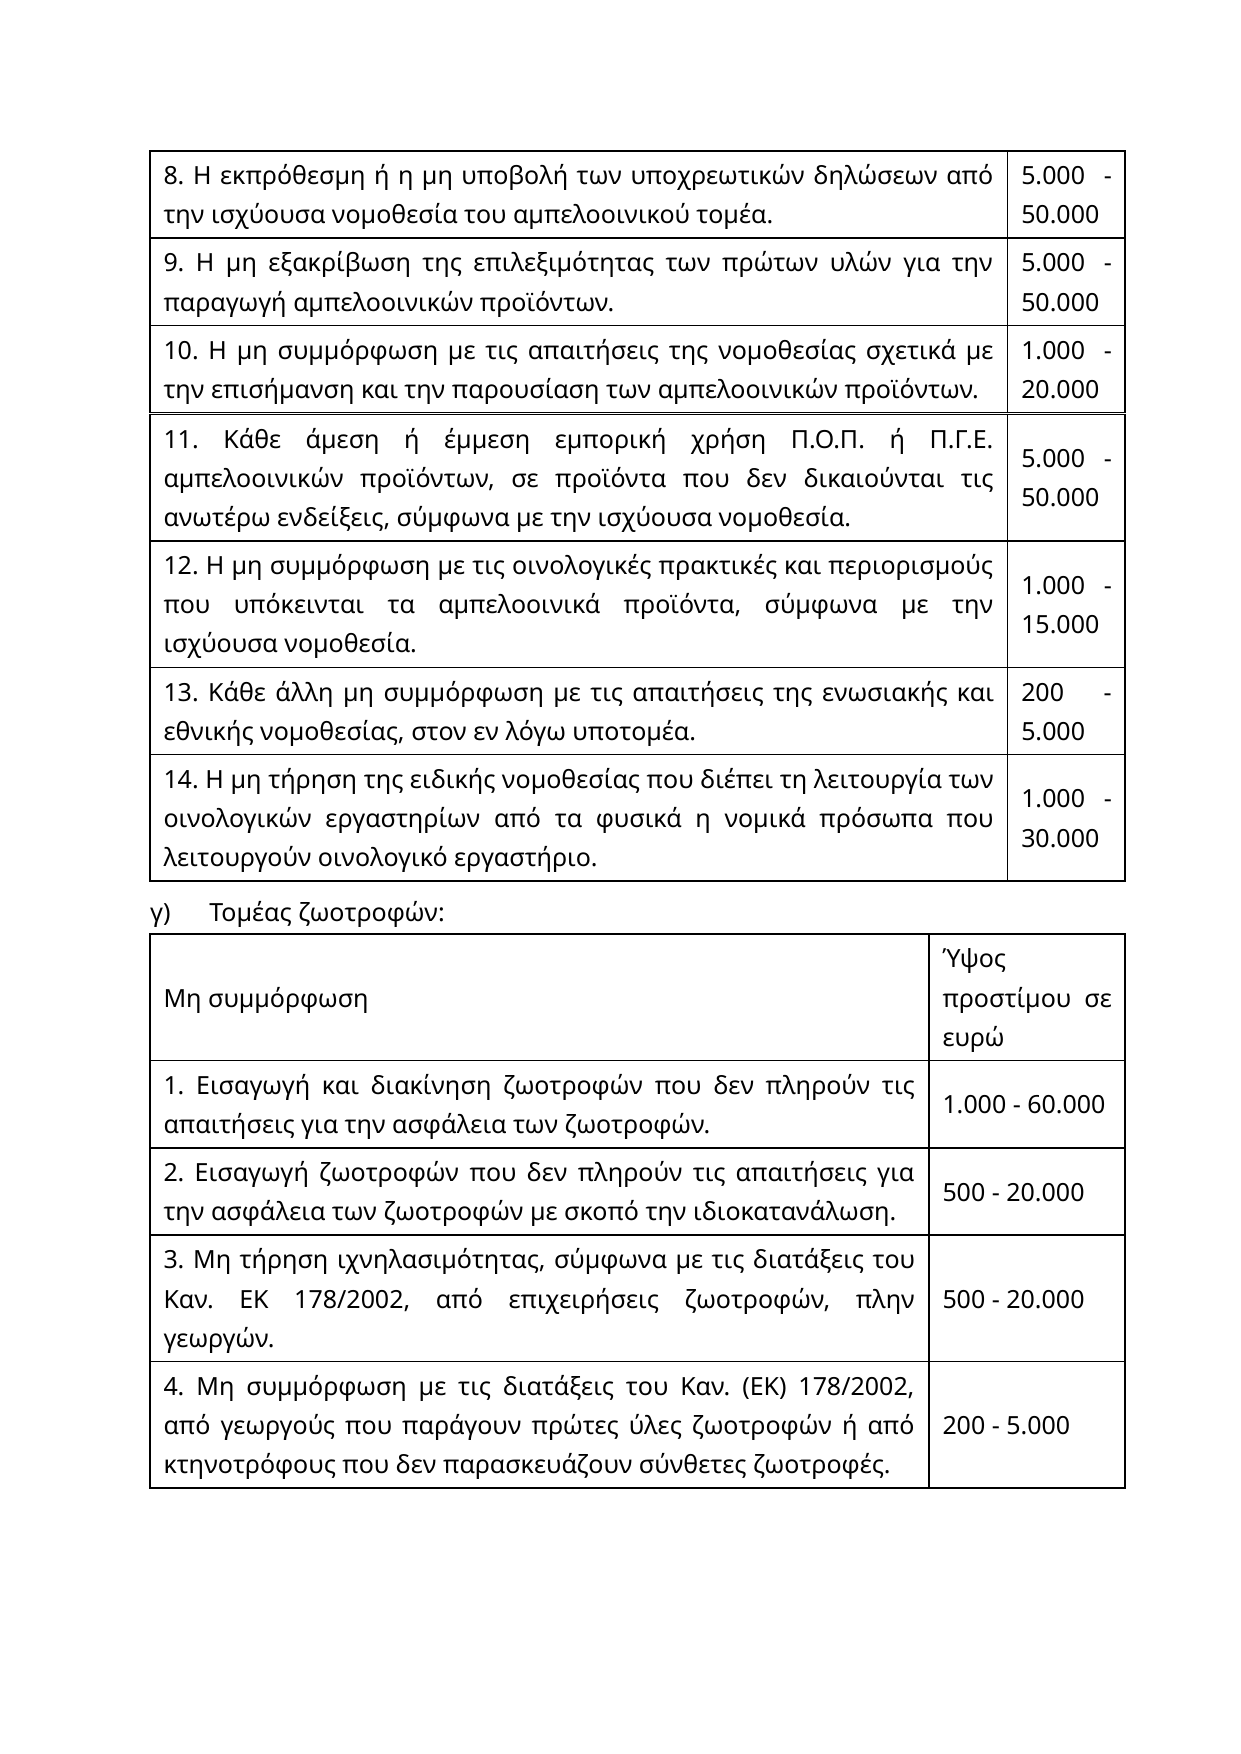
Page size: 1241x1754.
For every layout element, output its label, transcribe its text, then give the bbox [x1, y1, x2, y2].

table_cell 1.000 - 60.000 [930, 1061, 1124, 1147]
table_cell 2. Εισαγωγή ζωοτροφών που δεν πληρούν τις απαιτήσεις για την ασφάλεια των ζωοτροφών με σκοπό την ιδιοκατανάλωση. [151, 1149, 928, 1234]
table_cell 9. Η μη εξακρίβωση της επιλεξιμότητας των πρώτων υλών για την παραγωγή αμπελοοινικών προϊόντων. [151, 239, 1007, 324]
table_cell 1. Εισαγωγή και διακίνηση ζωοτροφών που δεν πληρούν τις απαιτήσεις για την ασφάλεια των ζωοτροφών. [151, 1061, 928, 1147]
table_header Μη συμμόρφωση [151, 935, 928, 1060]
table_cell 200 - 5.000 [1008, 668, 1124, 754]
table_cell 8. Η εκπρόθεσμη ή η μη υποβολή των υποχρεωτικών δηλώσεων από την ισχύουσα νομοθεσία του αμπελοοινικού τομέα. [151, 152, 1007, 237]
table_cell 12. Η μη συμμόρφωση με τις οινολογικές πρακτικές και περιορισμούς που υπόκεινται τα αμπελοοινικά προϊόντα, σύμφωνα με την ισχύουσα νομοθεσία. [151, 542, 1007, 666]
table_cell 5.000 - 50.000 [1008, 152, 1124, 237]
list γ) Τομέας ζωοτροφών: [150, 894, 1090, 928]
table_cell 1.000 - 15.000 [1008, 542, 1124, 666]
table_header 11. Κάθε άμεση ή έμμεση εμπορική χρήση Π.Ο.Π. ή Π.Γ.Ε. αμπελοοινικών προϊόντων, σε προϊόντα που δεν δικαιούνται τις ανωτέρω ενδείξεις, σύμφωνα με την ισχύουσα νομοθεσία. [151, 415, 1007, 540]
table_cell 1.000 - 30.000 [1008, 755, 1124, 880]
table_header Ύψος προστίμου σε ευρώ [930, 935, 1124, 1060]
table_cell 5.000 - 50.000 [1008, 239, 1124, 324]
table_cell 4. Μη συμμόρφωση με τις διατάξεις του Καν. (ΕΚ) 178/2002, από γεωργούς που παράγουν πρώτες ύλες ζωοτροφών ή από κτηνοτρόφους που δεν παρασκευάζουν σύνθετες ζωοτροφές. [151, 1362, 928, 1487]
table_cell 10. Η μη συμμόρφωση με τις απαιτήσεις της νομοθεσίας σχετικά με την επισήμανση και την παρουσίαση των αμπελοοινικών προϊόντων. [151, 326, 1007, 412]
table_cell 3. Μη τήρηση ιχνηλασιμότητας, σύμφωνα με τις διατάξεις του Καν. ΕΚ 178/2002, από επιχειρήσεις ζωοτροφών, πλην γεωργών. [151, 1236, 928, 1361]
table_header 5.000 - 50.000 [1008, 415, 1124, 540]
table_cell 500 - 20.000 [930, 1236, 1124, 1361]
table_cell 200 - 5.000 [930, 1362, 1124, 1487]
table_cell 14. Η μη τήρηση της ειδικής νομοθεσίας που διέπει τη λειτουργία των οινολογικών εργαστηρίων από τα φυσικά η νομικά πρόσωπα που λειτουργούν οινολογικό εργαστήριο. [151, 755, 1007, 880]
table_cell 500 - 20.000 [930, 1149, 1124, 1234]
table_cell 1.000 - 20.000 [1008, 326, 1124, 412]
table_cell 13. Κάθε άλλη μη συμμόρφωση με τις απαιτήσεις της ενωσιακής και εθνικής νομοθεσίας, στον εν λόγω υποτομέα. [151, 668, 1007, 754]
